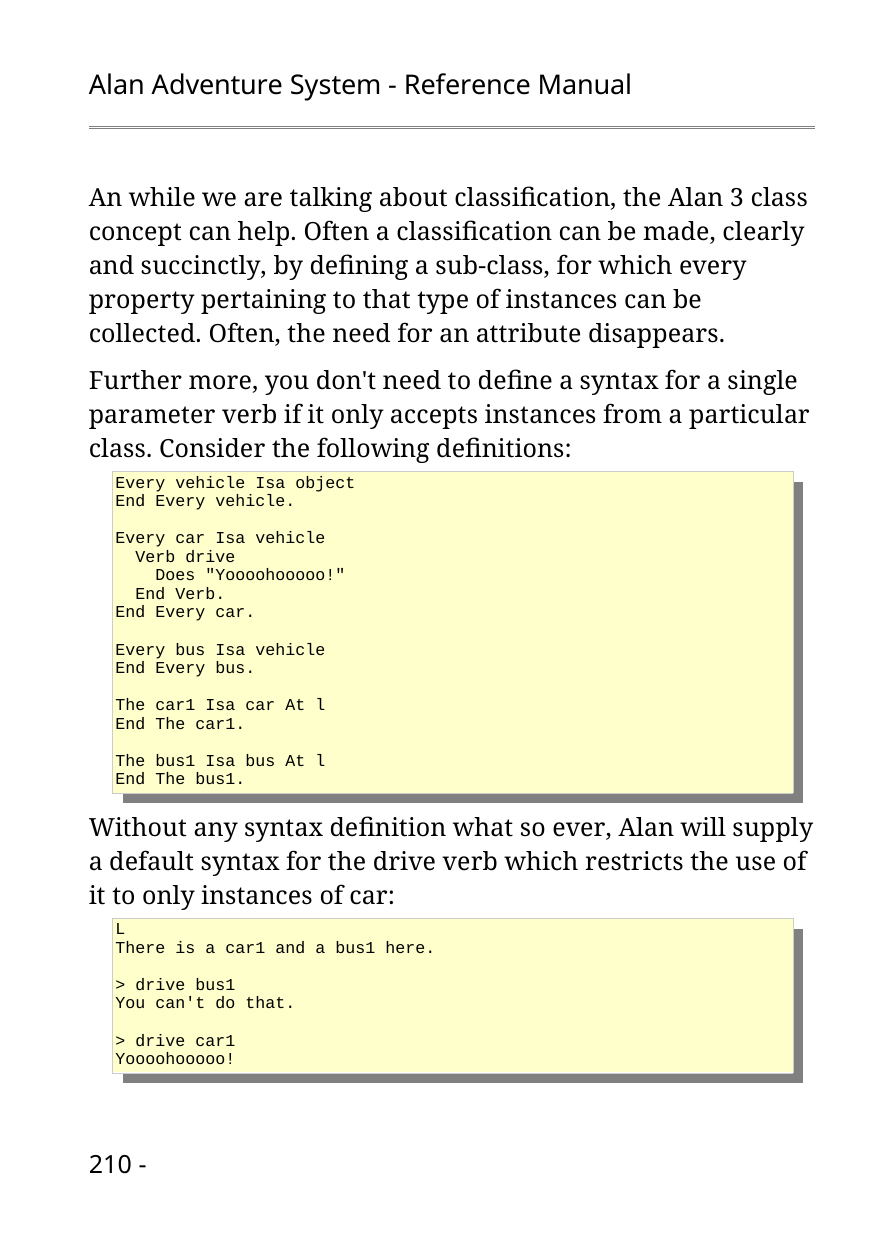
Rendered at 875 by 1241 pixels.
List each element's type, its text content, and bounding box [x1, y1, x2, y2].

text There is a car1 and a bus1 here. [113, 937, 793, 955]
text > drive car1 [113, 1029, 793, 1048]
text You can't do that. [113, 992, 793, 1011]
text Without any syntax definition what so ever, Alan will supply a default syntax for the drive verb which restricts the use of it to only instances of car: [88, 810, 815, 912]
text Further more, you don't need to define a syntax for a single parameter verb if it only accepts instances from a particular class. Consider the following definitions: [88, 363, 815, 465]
text An while we are talking about classification, the Alan 3 class concept can help. Often a classification can be made, clearly and succinctly, by defining a sub-class, for which every property pertaining to that type of instances can be collected. Often, the need for an attribute disappears. [88, 180, 815, 350]
text > drive bus1 [113, 974, 793, 992]
text Yoooohooooo! [113, 1048, 793, 1072]
text L [113, 919, 793, 937]
text Every vehicle Isa object End Every vehicle. Every car Isa vehicle Verb drive Does "Yoooohooooo!" End Verb. End Every car. Every bus Isa vehicle End Every bus. The car1 Isa car At l End The car1. The bus1 Isa bus At l End The bus1. [113, 472, 793, 793]
